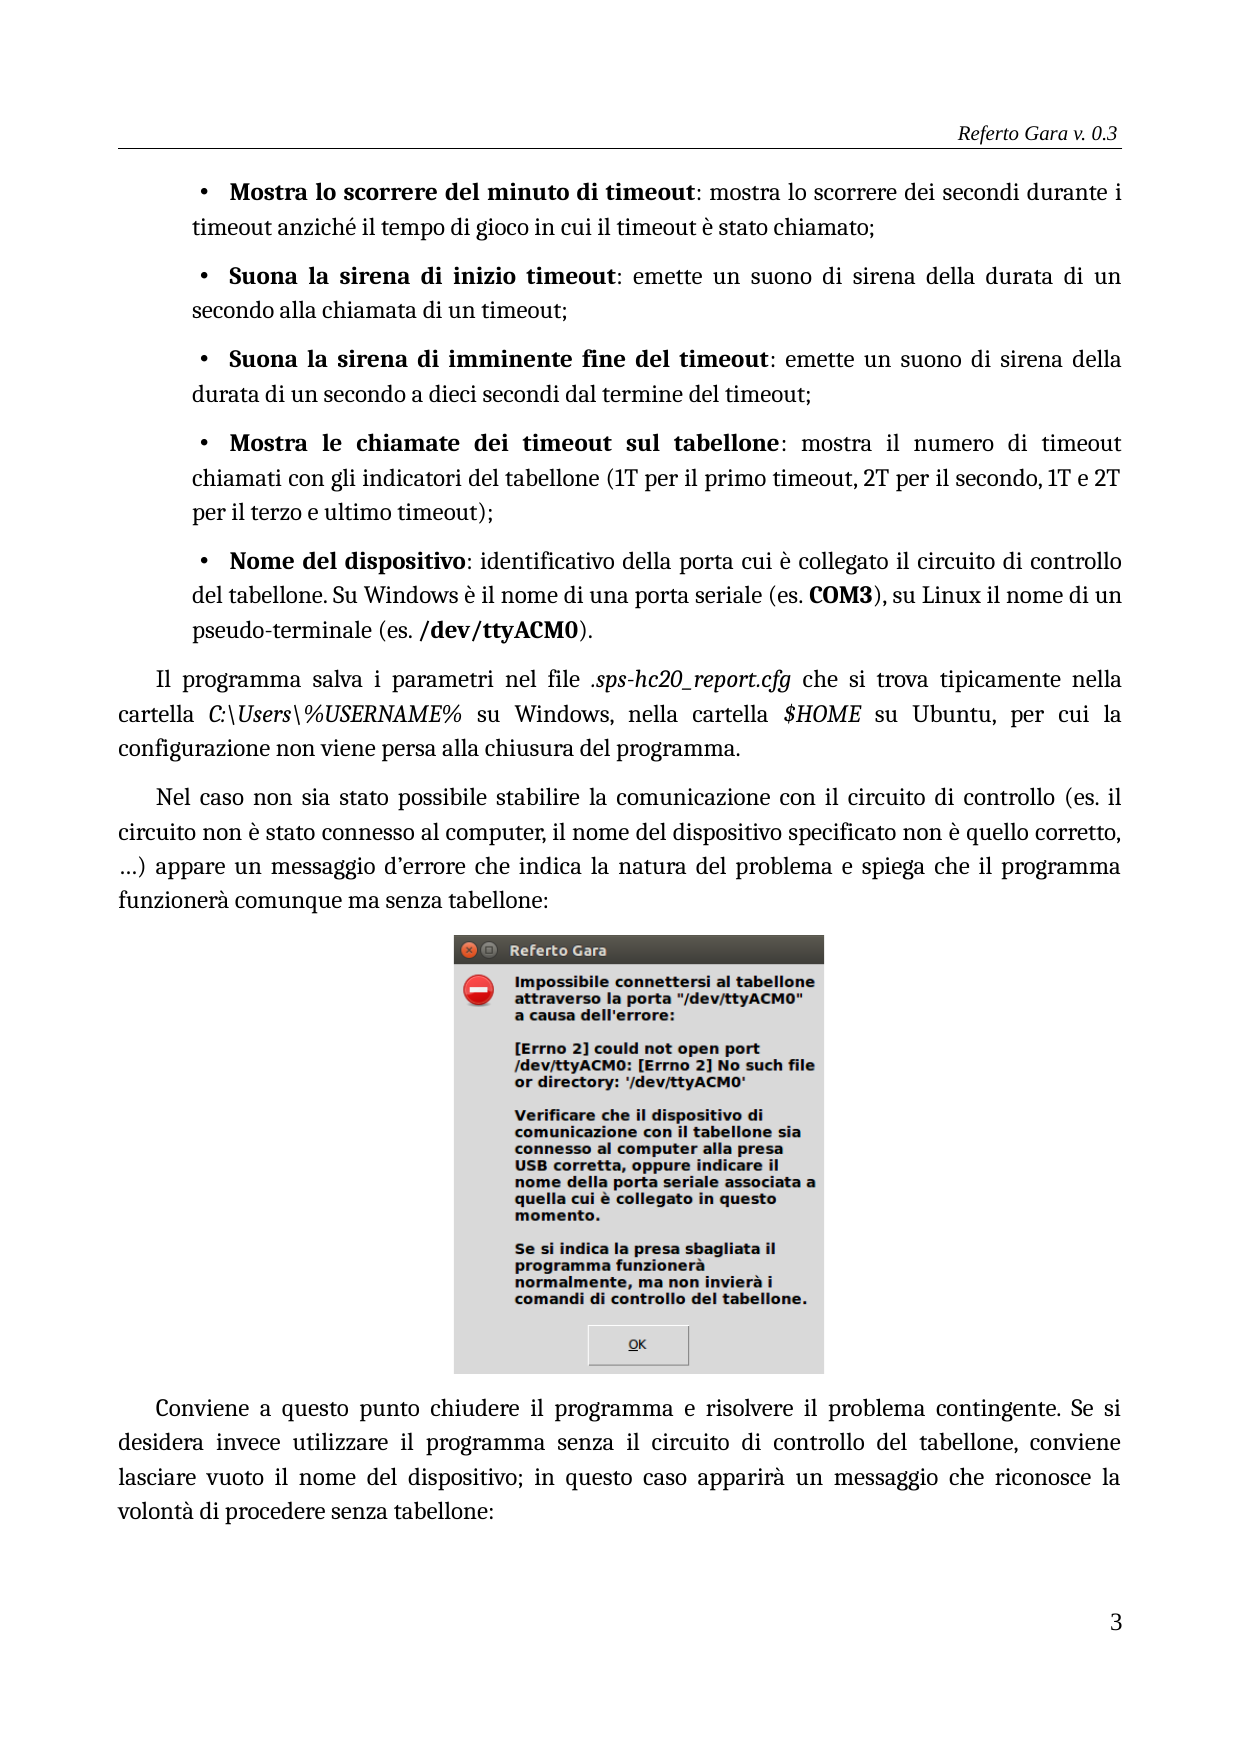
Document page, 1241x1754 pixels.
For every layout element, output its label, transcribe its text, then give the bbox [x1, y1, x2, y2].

text Conviene a questo punto chiudere il programma e risolvere il problema contingente. Se si desidera invece utilizzare il programma senza il circuito di controllo del tabellone, conviene lasciare vuoto il nome del dispositivo; in questo caso apparirà un messaggio che riconosce la volontà di procedere senza tabellone: [118, 1394, 1122, 1526]
picture [453, 935, 825, 1374]
text Il programma salva i parametri nel file .sps-hc20_report.cfg che si trova tipicamente nella cartella C:\Users\%USERNAME% su Windows, nella cartella $HOME su Ubuntu, per cui la configurazione non viene persa alla chiusura del programma. [118, 665, 1122, 763]
list Suona la sirena di inizio timeout: emette un suono di sirena della durata di un secondo alla chiamata di un timeout; [162, 262, 1122, 325]
list Mostra le chiamate dei timeout sul tabellone: mostra il numero di timeout chiamati con gli indicatori del tabellone (1T per il primo timeout, 2T per il secondo, 1T e 2T per il terzo e ultimo timeout); [162, 429, 1122, 527]
list Nome del dispositivo: identificativo della porta cui è collegato il circuito di controllo del tabellone. Su Windows è il nome di una porta seriale (es. COM3), su Linux il nome di un pseudo-terminale (es. /dev/ttyACM0). [162, 547, 1122, 645]
list Suona la sirena di imminente fine del timeout: emette un suono di sirena della durata di un secondo a dieci secondi dal termine del timeout; [162, 345, 1122, 409]
list Mostra lo scorrere del minuto di timeout: mostra lo scorrere dei secondi durante i timeout anziché il tempo di gioco in cui il timeout è stato chiamato; [162, 178, 1122, 242]
text Nel caso non sia stato possibile stabilire la comunicazione con il circuito di controllo (es. il circuito non è stato connesso al computer, il nome del dispositivo specificato non è quello corretto, …) appare un messaggio d’errore che indica la natura del problema e spiega che il programma funzionerà comunque ma senza tabellone: [118, 783, 1122, 915]
